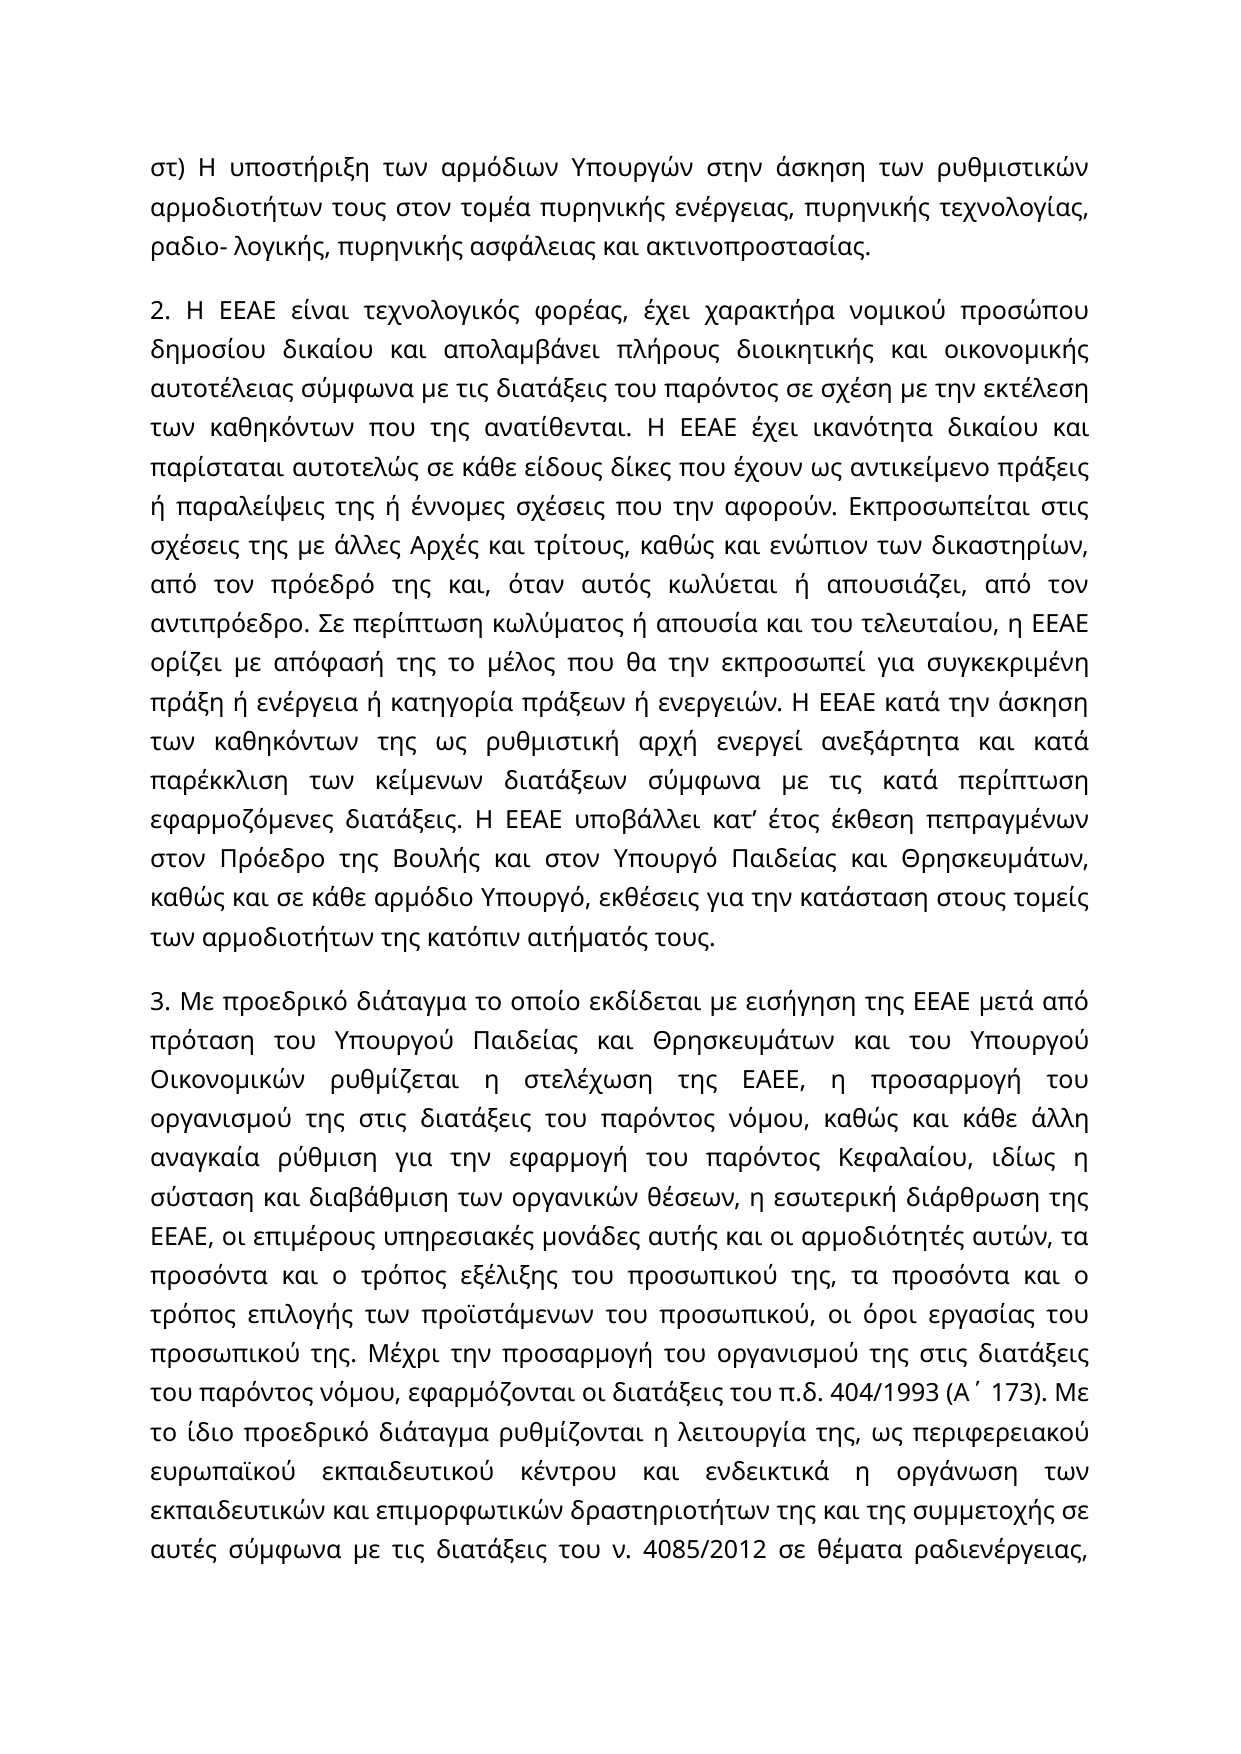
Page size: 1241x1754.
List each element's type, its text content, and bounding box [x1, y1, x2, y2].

text στ) Η υποστήριξη των αρμόδιων Υπουργών στην άσκηση των ρυθμιστικών αρμοδιοτήτων τους στον τομέα πυρηνικής ενέργειας, πυρηνικής τεχνολογίας, ραδιο- λογικής, πυρηνικής ασφάλειας και ακτινοπροστασίας. [150, 150, 1090, 262]
text 2. Η ΕΕΑΕ είναι τεχνολογικός φορέας, έχει χαρακτήρα νομικού προσώπου δημοσίου δικαίου και απολαμβάνει πλήρους διοικητικής και οικονομικής αυτοτέλειας σύμφωνα με τις διατάξεις του παρόντος σε σχέση με την εκτέλεση των καθηκόντων που της ανατίθενται. Η ΕΕΑΕ έχει ικανότητα δικαίου και παρίσταται αυτοτελώς σε κάθε είδους δίκες που έχουν ως αντικείμενο πράξεις ή παραλείψεις της ή έννομες σχέσεις που την αφορούν. Εκπροσωπείται στις σχέσεις της με άλλες Αρχές και τρίτους, καθώς και ενώπιον των δικαστηρίων, από τον πρόεδρό της και, όταν αυτός κωλύεται ή απουσιάζει, από τον αντιπρόεδρο. Σε περίπτωση κωλύματος ή απουσία και του τελευταίου, η ΕΕΑΕ ορίζει με απόφασή της το μέλος που θα την εκπροσωπεί για συγκεκριμένη πράξη ή ενέργεια ή κατηγορία πράξεων ή ενεργειών. Η ΕΕΑΕ κατά την άσκηση των καθηκόντων της ως ρυθμιστική αρχή ενεργεί ανεξάρτητα και κατά παρέκκλιση των κείμενων διατάξεων σύμφωνα με τις κατά περίπτωση εφαρμοζόμενες διατάξεις. Η ΕΕΑΕ υποβάλλει κατ’ έτος έκθεση πεπραγμένων στον Πρόεδρο της Βουλής και στον Υπουργό Παιδείας και Θρησκευμάτων, καθώς και σε κάθε αρμόδιο Υπουργό, εκθέσεις για την κατάσταση στους τομείς των αρμοδιοτήτων της κατόπιν αιτήματός τους. [150, 292, 1090, 953]
text 3. Με προεδρικό διάταγμα το οποίο εκδίδεται με εισήγηση της ΕΕΑΕ μετά από πρόταση του Υπουργού Παιδείας και Θρησκευμάτων και του Υπουργού Οικονομικών ρυθμίζεται η στελέχωση της ΕΑΕΕ, η προσαρμογή του οργανισμού της στις διατάξεις του παρόντος νόμου, καθώς και κάθε άλλη αναγκαία ρύθμιση για την εφαρμογή του παρόντος Κεφαλαίου, ιδίως η σύσταση και διαβάθμιση των οργανικών θέσεων, η εσωτερική διάρθρωση της ΕΕΑΕ, οι επιμέρους υπηρεσιακές μονάδες αυτής και οι αρμοδιότητές αυτών, τα προσόντα και ο τρόπος εξέλιξης του προσωπικού της, τα προσόντα και ο τρόπος επιλογής των προϊστάμενων του προσωπικού, οι όροι εργασίας του προσωπικού της. Μέχρι την προσαρμογή του οργανισμού της στις διατάξεις του παρόντος νόμου, εφαρμόζονται οι διατάξεις του π.δ. 404/1993 (Α΄ 173). Με το ίδιο προεδρικό διάταγμα ρυθμίζονται η λειτουργία της, ως περιφερειακού ευρωπαϊκού εκπαιδευτικού κέντρου και ενδεικτικά η οργάνωση των εκπαιδευτικών και επιμορφωτικών δραστηριοτήτων της και της συμμετοχής σε αυτές σύμφωνα με τις διατάξεις του ν. 4085/2012 σε θέματα ραδιενέργειας, [150, 983, 1090, 1566]
